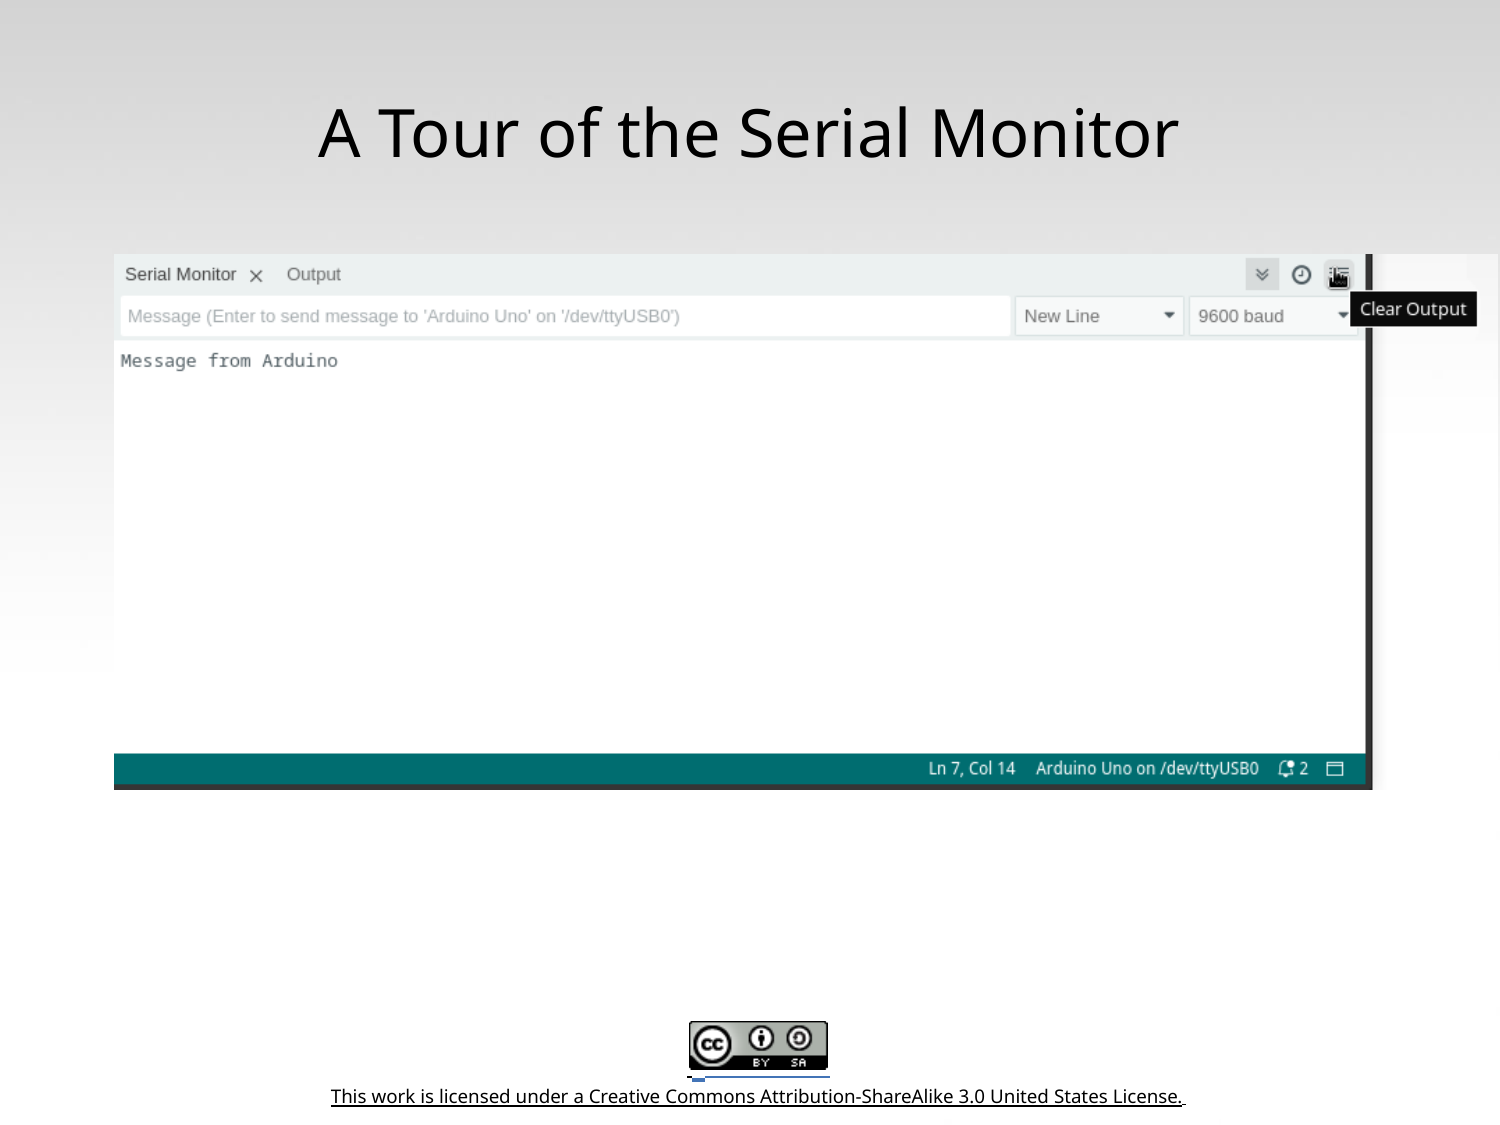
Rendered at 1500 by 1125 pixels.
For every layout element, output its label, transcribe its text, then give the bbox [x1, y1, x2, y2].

title A Tour of the Serial Monitor [112, 37, 1388, 225]
picture [0, 0, 1500, 1125]
